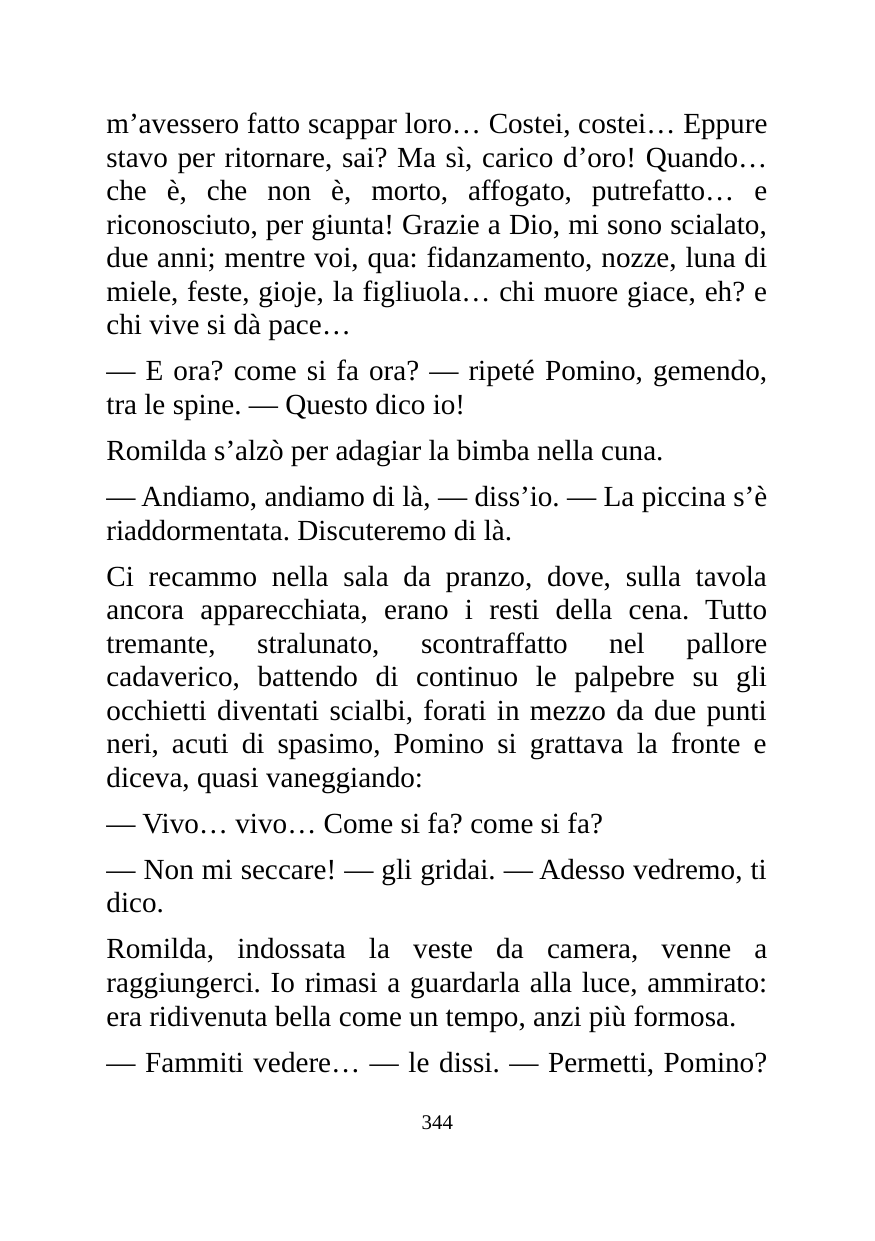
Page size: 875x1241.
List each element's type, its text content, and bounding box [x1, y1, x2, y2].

text — E ora? come si fa ora? — ripeté Pomino, gemendo, tra le spine. — Questo dico io! [106, 353, 768, 421]
text — Vivo… vivo… Come si fa? come si fa? [106, 806, 768, 839]
text m’avessero fatto scappar loro… Costei, costei… Eppure stavo per ritornare, sai? Ma sì, carico d’oro! Quando… che è, che non è, morto, affogato, putrefatto… e riconosciuto, per giunta! Grazie a Dio, mi sono scialato, due anni; mentre voi, qua: fidanzamento, nozze, luna di miele, feste, gioje, la figliuola… chi muore giace, eh? e chi vive si dà pace… [106, 106, 768, 341]
text Romilda s’alzò per adagiar la bimba nella cuna. [106, 433, 768, 467]
text — Non mi seccare! — gli gridai. — Adesso vedremo, ti dico. [106, 852, 768, 919]
text Romilda, indossata la veste da camera, venne a raggiungerci. Io rimasi a guardarla alla luce, ammirato: era ridivenuta bella come un tempo, anzi più formosa. [106, 932, 768, 1032]
text Ci recammo nella sala da pranzo, dove, sulla tavola ancora apparecchiata, erano i resti della cena. Tutto tremante, stralunato, scontraffatto nel pallore cadaverico, battendo di continuo le palpebre su gli occhietti diventati scialbi, forati in mezzo da due punti neri, acuti di spasimo, Pomino si grattava la fronte e diceva, quasi vaneggiando: [106, 559, 768, 793]
text — Andiamo, andiamo di là, — diss’io. — La piccina s’è riaddormentata. Discuteremo di là. [106, 479, 768, 546]
text — Fammiti vedere… — le dissi. — Permetti, Pomino? [106, 1045, 768, 1078]
